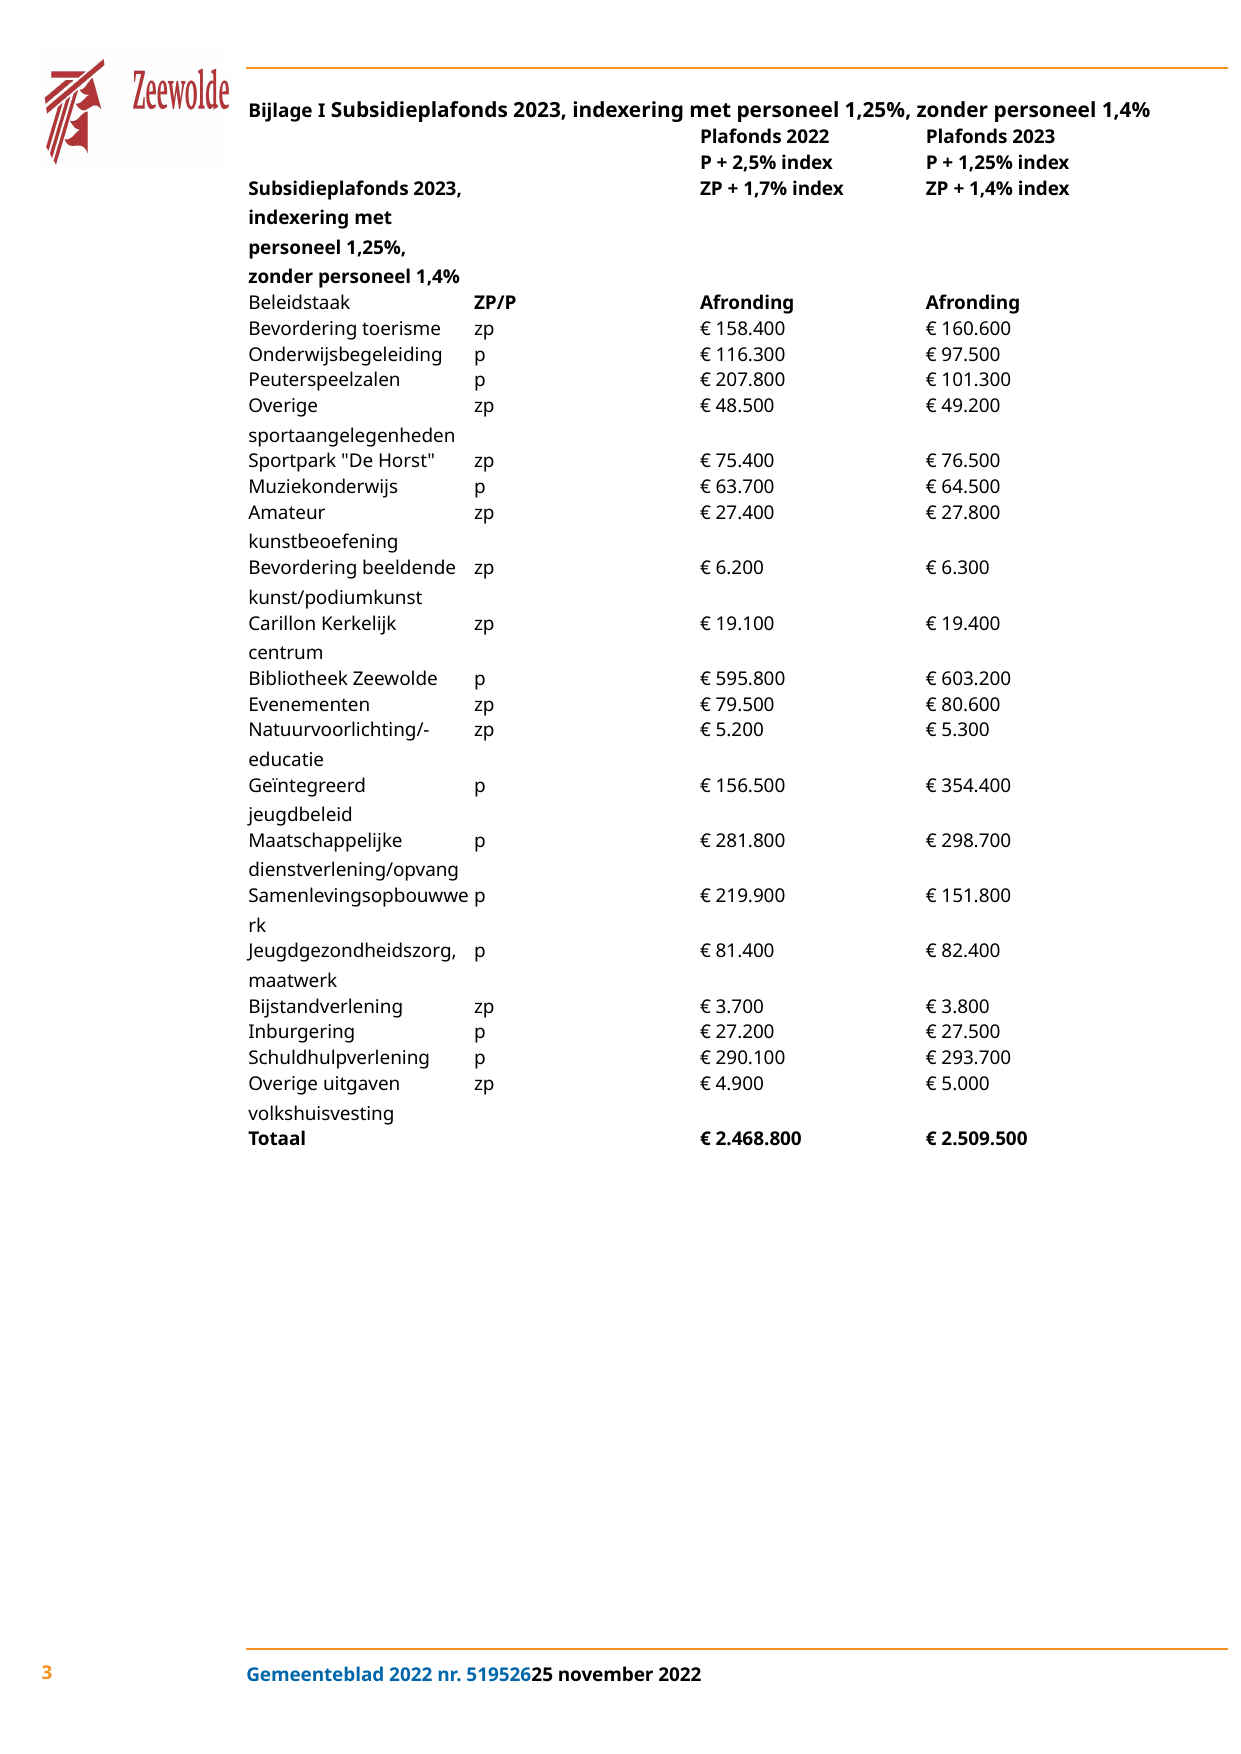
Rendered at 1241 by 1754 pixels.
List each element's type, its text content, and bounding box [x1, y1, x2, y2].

table_header Plafonds 2022 [700, 124, 926, 149]
table_cell € 82.400 [926, 938, 1152, 993]
table_cell ZP + 1,4% index [926, 175, 1152, 289]
table_cell € 298.700 [926, 827, 1152, 882]
table_cell € 5.200 [700, 716, 926, 772]
table_cell Beleidstaak [248, 289, 474, 315]
table_cell zp [474, 610, 700, 665]
table_cell € 97.500 [926, 341, 1152, 367]
table_cell € 603.200 [926, 665, 1152, 691]
table_cell € 595.800 [700, 665, 926, 691]
table_cell € 4.900 [700, 1070, 926, 1126]
table_cell P + 2,5% index [700, 149, 926, 175]
table_cell Afronding [700, 289, 926, 315]
table_cell p [474, 938, 700, 993]
table_cell € 3.700 [700, 993, 926, 1019]
table_cell € 6.200 [700, 554, 926, 610]
table_cell € 219.900 [700, 883, 926, 938]
table_cell € 63.700 [700, 473, 926, 499]
table_cell p [474, 341, 700, 367]
picture [41, 47, 231, 172]
table_cell € 2.509.500 [926, 1126, 1152, 1151]
table_cell [248, 149, 474, 175]
table_cell ZP/P [474, 289, 700, 315]
table_cell Afronding [926, 289, 1152, 315]
table_cell € 75.400 [700, 448, 926, 473]
table_cell Overige uitgaven volkshuisvesting [248, 1070, 474, 1126]
table_cell zp [474, 554, 700, 610]
table_header Plafonds 2023 [926, 124, 1152, 149]
table_cell Onderwijsbegeleiding [248, 341, 474, 367]
table_cell zp [474, 315, 700, 341]
table_cell [474, 175, 700, 289]
table_cell Maatschappelijke dienstverlening/opvang [248, 827, 474, 882]
table_cell € 354.400 [926, 772, 1152, 827]
table_cell ZP + 1,7% index [700, 175, 926, 289]
table_cell € 19.400 [926, 610, 1152, 665]
table_header [474, 124, 700, 149]
table_cell Inburgering [248, 1019, 474, 1044]
table_header [248, 124, 474, 149]
table_cell Evenementen [248, 691, 474, 716]
table_cell € 76.500 [926, 448, 1152, 473]
table_cell zp [474, 993, 700, 1019]
table_cell Overige sportaangelegenheden [248, 392, 474, 448]
table_cell Geïntegreerd jeugdbeleid [248, 772, 474, 827]
table_cell € 281.800 [700, 827, 926, 882]
table_cell Schuldhulpverlening [248, 1045, 474, 1070]
table_cell € 64.500 [926, 473, 1152, 499]
table_cell p [474, 827, 700, 882]
table_cell € 2.468.800 [700, 1126, 926, 1151]
table_cell € 19.100 [700, 610, 926, 665]
table_cell p [474, 367, 700, 392]
table_cell Bevordering beeldende kunst/podiumkunst [248, 554, 474, 610]
table_cell Bevordering toerisme [248, 315, 474, 341]
table_cell zp [474, 448, 700, 473]
table_cell p [474, 1019, 700, 1044]
table_cell € 79.500 [700, 691, 926, 716]
table_cell p [474, 883, 700, 938]
table_cell Bibliotheek Zeewolde [248, 665, 474, 691]
table_cell € 156.500 [700, 772, 926, 827]
table_cell p [474, 665, 700, 691]
table_cell Natuurvoorlichting/-educatie [248, 716, 474, 772]
table_cell Subsidieplafonds 2023, indexering met personeel 1,25%, zonder personeel 1,4% [248, 175, 474, 289]
table_cell P + 1,25% index [926, 149, 1152, 175]
table_cell € 5.300 [926, 716, 1152, 772]
table_cell € 290.100 [700, 1045, 926, 1070]
table_cell [474, 1126, 700, 1151]
table_cell € 151.800 [926, 883, 1152, 938]
table_cell zp [474, 392, 700, 448]
table_cell Sportpark "De Horst" [248, 448, 474, 473]
table_cell Bijstandverlening [248, 993, 474, 1019]
table_cell € 293.700 [926, 1045, 1152, 1070]
table_cell Totaal [248, 1126, 474, 1151]
table_cell € 81.400 [700, 938, 926, 993]
table_cell € 49.200 [926, 392, 1152, 448]
table_cell zp [474, 716, 700, 772]
table_cell € 48.500 [700, 392, 926, 448]
table_cell € 3.800 [926, 993, 1152, 1019]
table_cell € 6.300 [926, 554, 1152, 610]
table_cell zp [474, 691, 700, 716]
table_cell € 27.800 [926, 499, 1152, 554]
table_cell zp [474, 499, 700, 554]
table_cell € 80.600 [926, 691, 1152, 716]
table_cell € 5.000 [926, 1070, 1152, 1126]
table_cell Carillon Kerkelijk centrum [248, 610, 474, 665]
table_cell € 27.500 [926, 1019, 1152, 1044]
table_cell Amateur kunstbeoefening [248, 499, 474, 554]
table_cell € 116.300 [700, 341, 926, 367]
table_cell Muziekonderwijs [248, 473, 474, 499]
table_cell Peuterspeelzalen [248, 367, 474, 392]
table_cell zp [474, 1070, 700, 1126]
table_cell € 207.800 [700, 367, 926, 392]
text Bijlage I Subsidieplafonds 2023, indexering met personeel 1,25%, zonder personeel 1,4% [248, 95, 1152, 123]
table_cell € 27.200 [700, 1019, 926, 1044]
table_cell p [474, 772, 700, 827]
table_cell € 27.400 [700, 499, 926, 554]
table_cell € 158.400 [700, 315, 926, 341]
table_cell [474, 149, 700, 175]
table_cell p [474, 473, 700, 499]
table_cell € 160.600 [926, 315, 1152, 341]
table_cell p [474, 1045, 700, 1070]
table_cell Samenlevingsopbouwwerk [248, 883, 474, 938]
table_cell Jeugdgezondheidszorg, maatwerk [248, 938, 474, 993]
table_cell € 101.300 [926, 367, 1152, 392]
